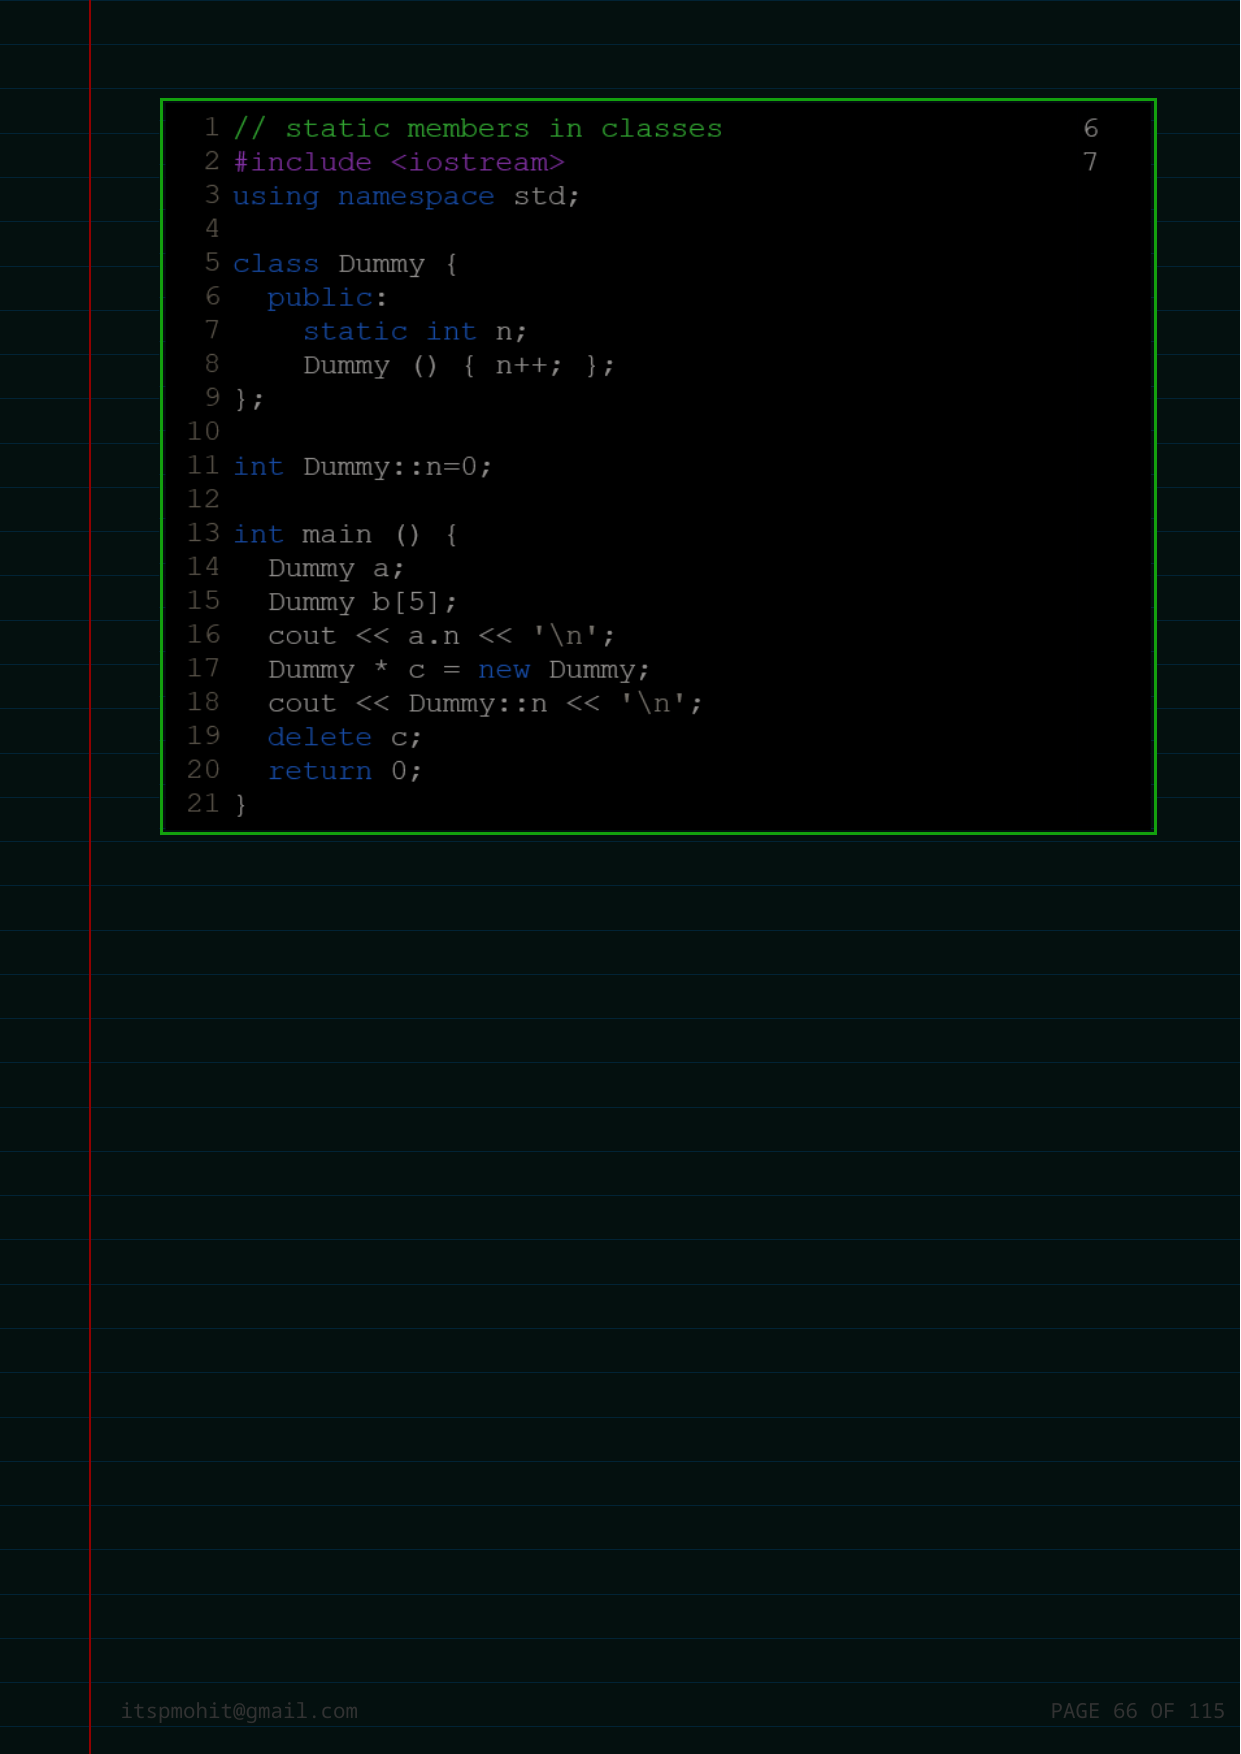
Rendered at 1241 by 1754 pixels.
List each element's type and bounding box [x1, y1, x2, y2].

list [163, 101, 1154, 832]
picture [165, 103, 1151, 830]
